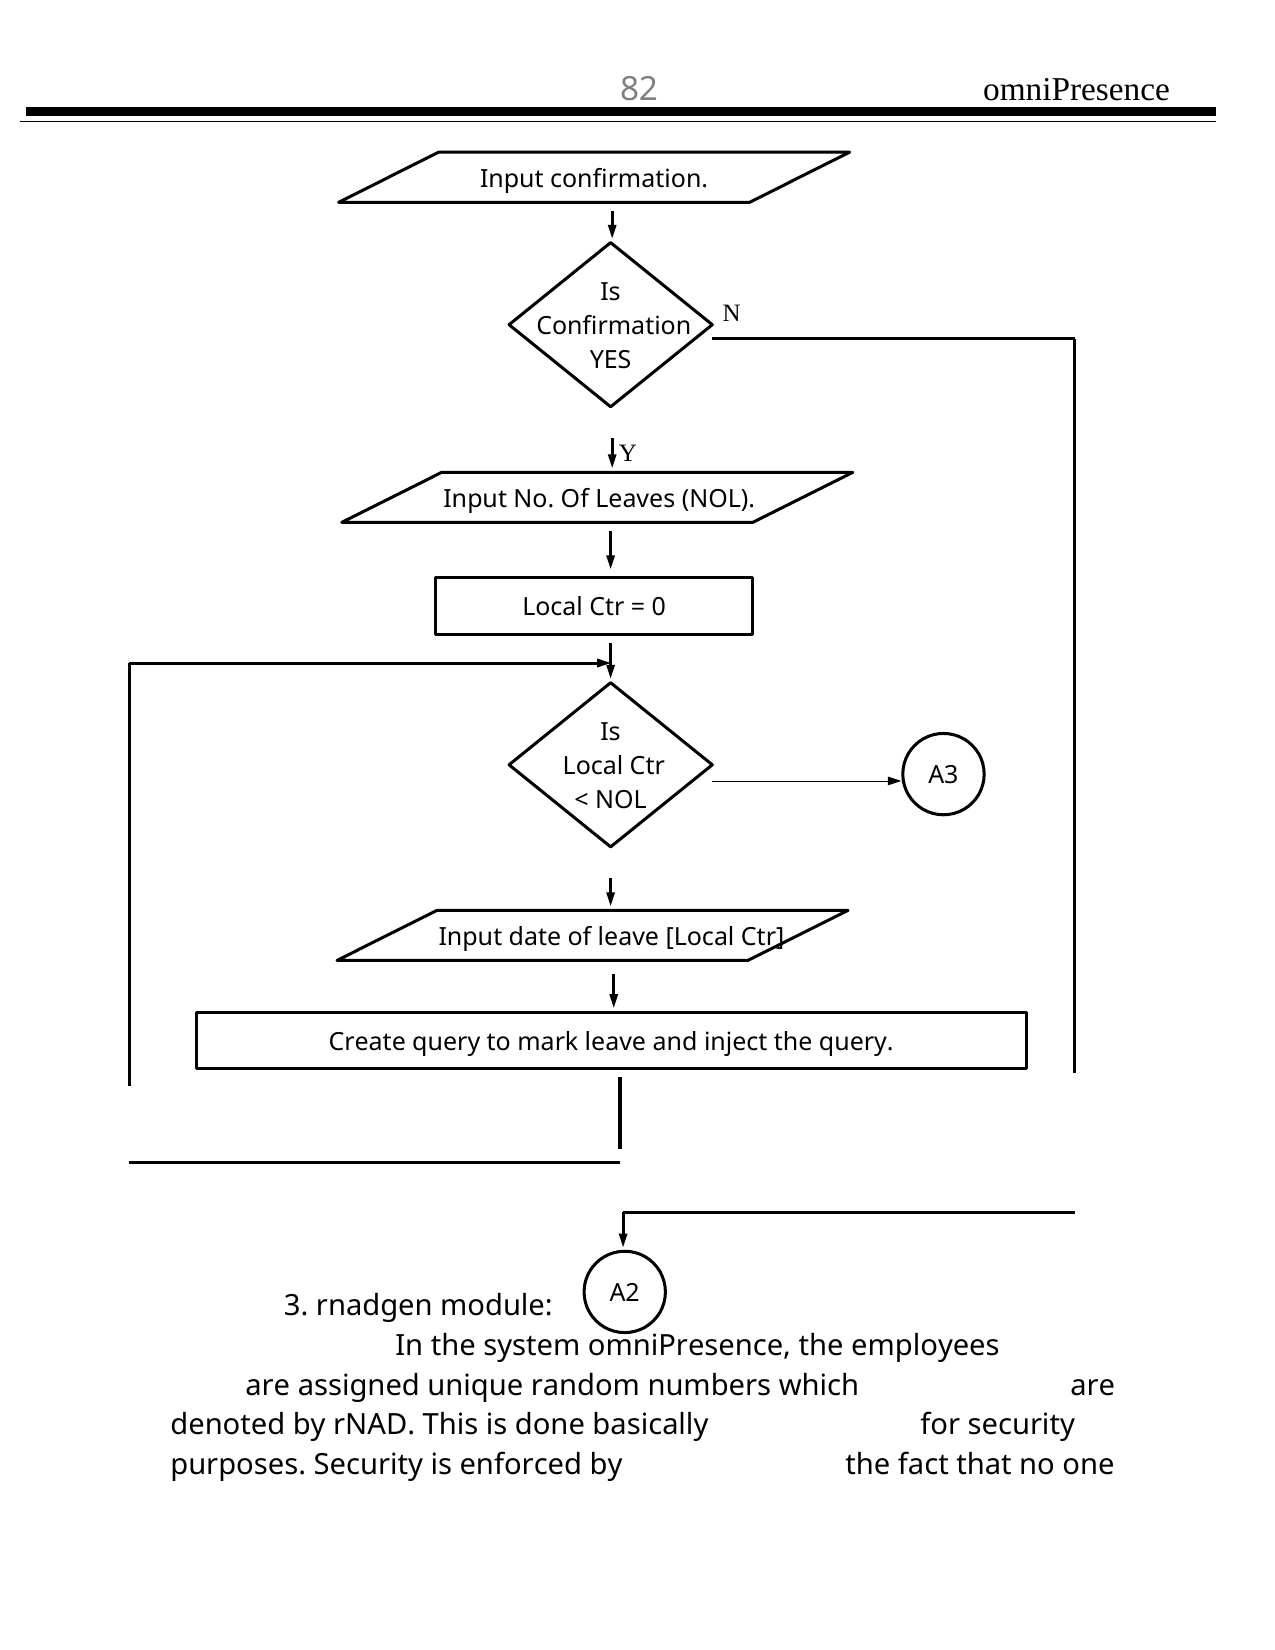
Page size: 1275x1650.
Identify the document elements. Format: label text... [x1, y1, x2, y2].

text [654, 1284, 1170, 1324]
text In the system omniPresence, the employees are assigned unique random numbers which are denoted by rNAD. This is done basically for security purposes. Security is enforced by the fact that no one [170, 1324, 1170, 1483]
text 3. rnadgen module: [95, 1284, 596, 1324]
